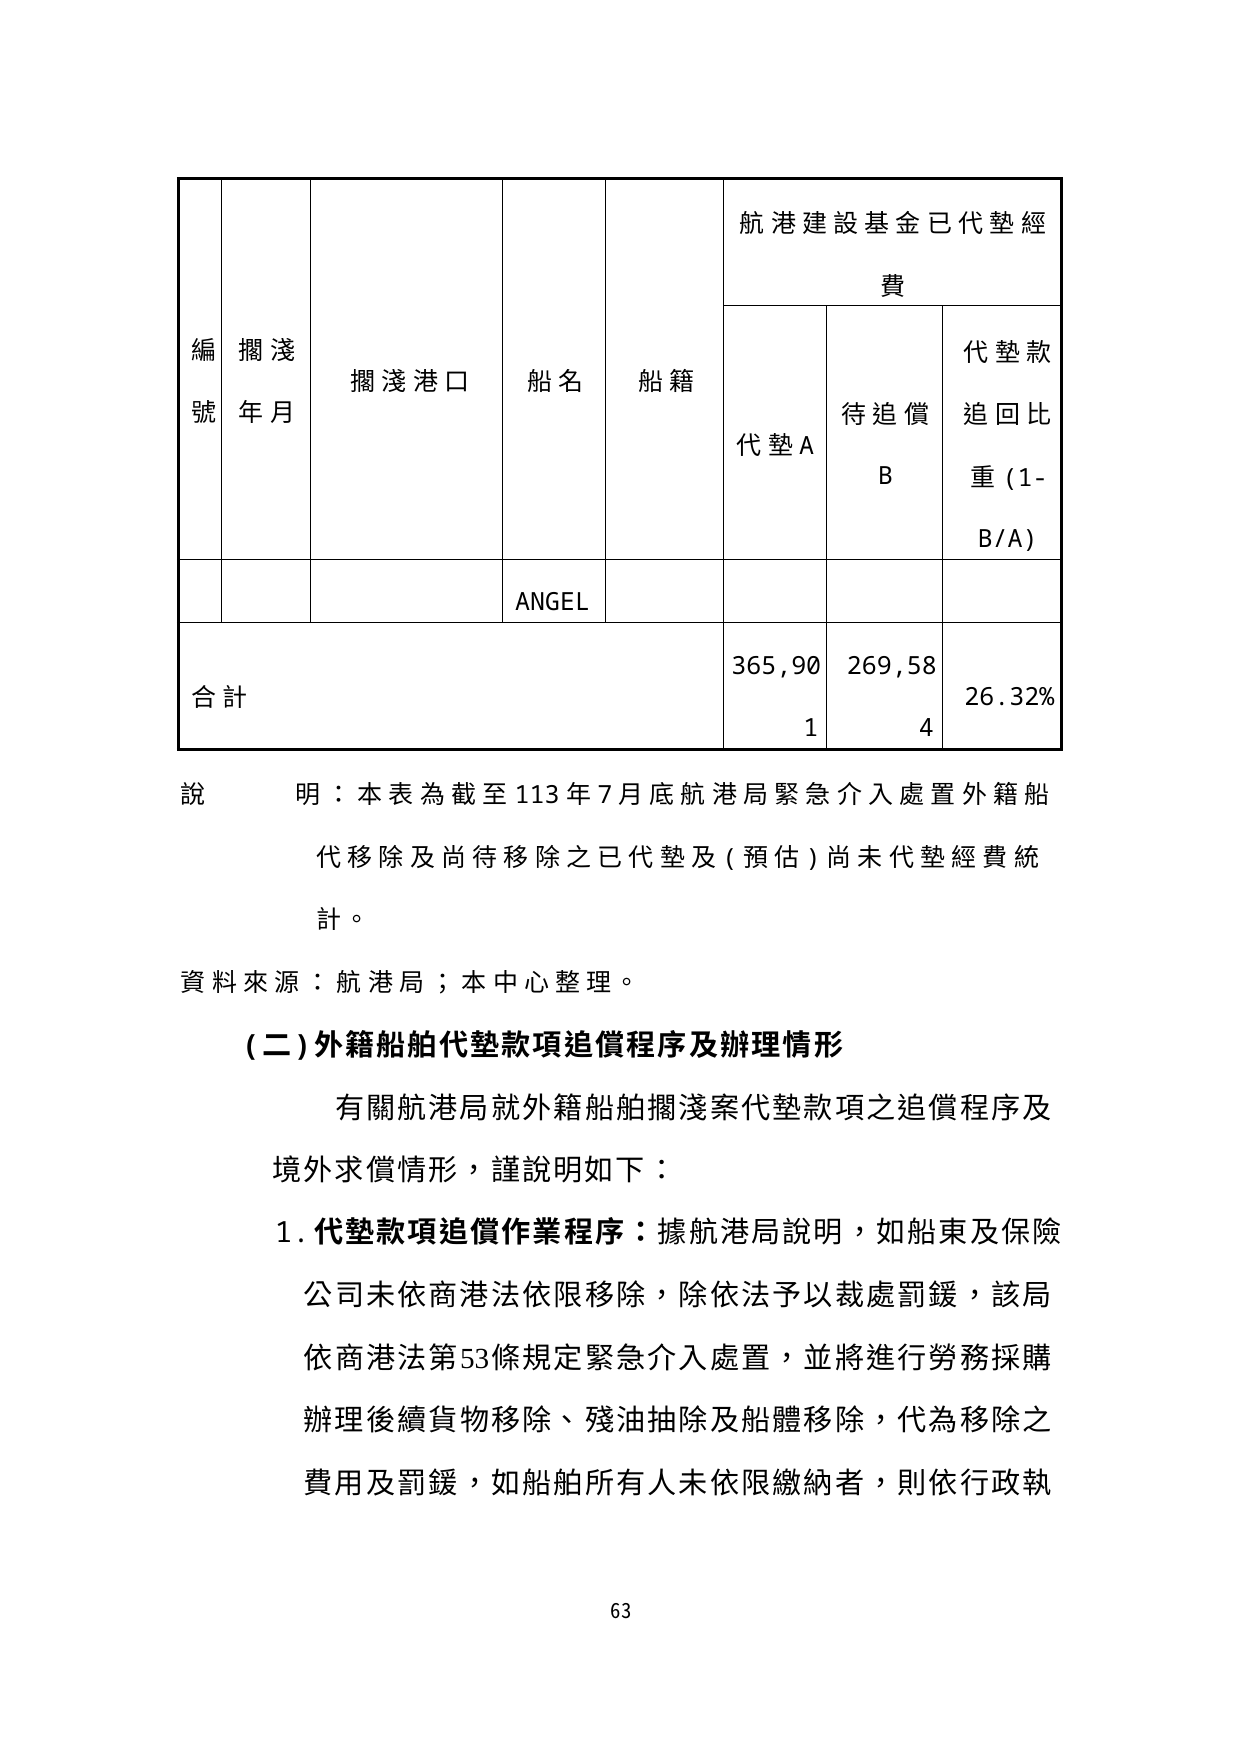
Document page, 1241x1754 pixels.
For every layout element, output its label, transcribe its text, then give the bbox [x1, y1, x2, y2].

table_cell ANGEL [503, 560, 605, 622]
table_cell 26.32% [943, 623, 1060, 748]
text 有關航港局就外籍船舶擱淺案代墊款項之追償程序及境外求償情形，謹說明如下： [266, 1064, 1063, 1189]
table_cell 代墊款追回比重(1-B/A) [943, 306, 1060, 558]
table_cell 269,584 [827, 623, 942, 748]
table_cell [222, 560, 310, 622]
table_cell 365,901 [724, 623, 826, 748]
table_cell [180, 560, 221, 622]
table_header 擱淺 年月 [222, 180, 310, 558]
table_cell [606, 560, 723, 622]
table_cell [827, 560, 942, 622]
table_cell 代墊A [724, 306, 826, 558]
table_cell [724, 560, 826, 622]
table_cell [311, 560, 502, 622]
text 說 明：本表為截至113年7月底航港局緊急介入處置外籍船代移除及尚待移除之已代墊及(預估)尚未代墊經費統計。 [177, 751, 1063, 939]
table_cell [943, 560, 1060, 622]
text 資料來源：航港局；本中心整理。 [177, 939, 1063, 1001]
table_cell 合計 [180, 623, 723, 748]
table_header 編號 [180, 180, 221, 558]
table_cell 待追償B [827, 306, 942, 558]
table_header 航港建設基金已代墊經費 [724, 180, 1060, 305]
table_header 船籍 [606, 180, 723, 558]
text (二)外籍船舶代墊款項追償程序及辦理情形 [236, 1001, 1063, 1064]
table_header 船名 [503, 180, 605, 558]
table_header 擱淺港口 [311, 180, 502, 558]
text 1.代墊款項追償作業程序：據航港局說明，如船東及保險公司未依商港法依限移除，除依法予以裁處罰鍰，該局依商港法第53條規定緊急介入處置，並將進行勞務採購辦理後續貨物移除、殘油抽除及船體移除，代為移除之費用及罰鍰，如船舶所有人未依限繳納者，則依行政執 [266, 1189, 1063, 1501]
